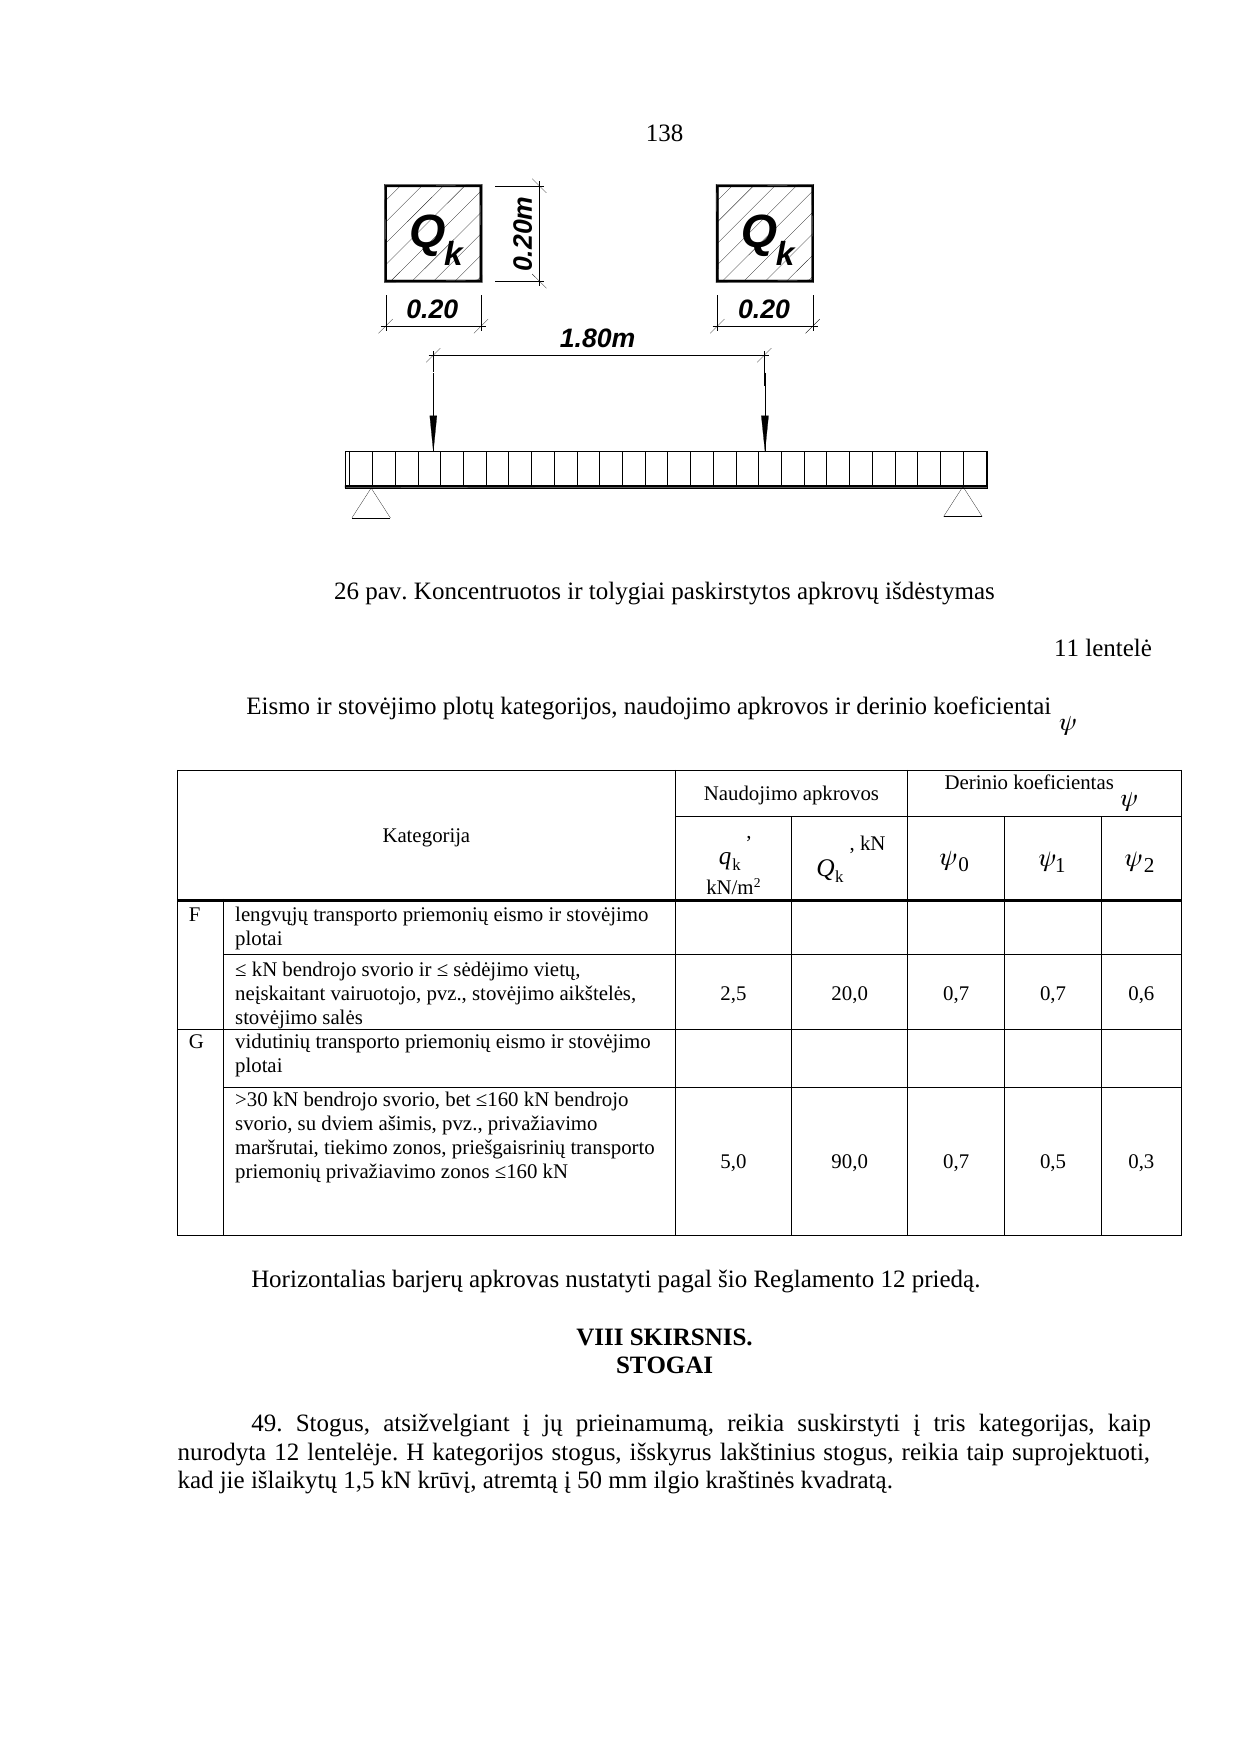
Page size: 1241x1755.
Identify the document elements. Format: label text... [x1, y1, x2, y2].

text Horizontalias barjerų apkrovas nustatyti pagal šio Reglamento 12 priedą. [177, 1264, 1152, 1293]
text 11 lentelė [177, 633, 1152, 662]
table_cell G [178, 1030, 223, 1235]
table_cell [792, 902, 907, 953]
table_cell , kN/m2 [676, 817, 791, 899]
table_cell [1102, 1030, 1181, 1087]
table_cell 0,5 [1005, 1088, 1101, 1235]
table_cell [676, 1030, 791, 1087]
table_header Derinio koeficientas [908, 771, 1181, 816]
text 49. Stogus, atsižvelgiant į jų prieinamumą, reikia suskirstyti į tris kategorijas, kaip nurodyta 12 lentelėje. H kategorijos stogus, išskyrus lakštinius stogus, reikia taip suprojektuoti, kad jie išlaikytų 1,5 kN krūvį, atremtą į 50 mm ilgio kraštinės kvadratą. [177, 1408, 1152, 1494]
table_cell [908, 902, 1004, 953]
table_cell [1102, 817, 1181, 899]
table_cell 5,0 [676, 1088, 791, 1235]
table_cell 0,7 [1005, 955, 1101, 1029]
table_cell [1102, 902, 1181, 953]
table_cell 0,6 [1102, 955, 1181, 1029]
text VIII SKIRSNIS. [177, 1322, 1152, 1351]
text 26 pav. Koncentruotos ir tolygiai paskirstytos apkrovų išdėstymas [177, 576, 1152, 605]
table_cell ≤ kN bendrojo svorio ir ≤ sėdėjimo vietų, neįskaitant vairuotojo, pvz., stovėjimo aikštelės, stovėjimo salės [224, 955, 675, 1029]
table_cell [908, 1030, 1004, 1087]
table_cell vidutinių transporto priemonių eismo ir stovėjimo plotai [224, 1030, 675, 1087]
table_cell 90,0 [792, 1088, 907, 1235]
table_cell 0,3 [1102, 1088, 1181, 1235]
text STOGAI [177, 1351, 1152, 1379]
table_cell 0,7 [908, 1088, 1004, 1235]
table_cell [1005, 817, 1101, 899]
table_header Kategorija [178, 771, 675, 899]
table_cell lengvųjų transporto priemonių eismo ir stovėjimo plotai [224, 902, 675, 953]
table_header Naudojimo apkrovos [676, 771, 907, 816]
table_cell [792, 1030, 907, 1087]
table_cell , kN [792, 817, 907, 899]
table_cell [676, 902, 791, 953]
table_cell 2,5 [676, 955, 791, 1029]
table_cell 0,7 [908, 955, 1004, 1029]
table_cell F [178, 902, 223, 1029]
table_cell [1005, 902, 1101, 953]
table_cell [908, 817, 1004, 899]
text Eismo ir stovėjimo plotų kategorijos, naudojimo apkrovos ir derinio koeficientai [177, 691, 1152, 741]
table_cell [1005, 1030, 1101, 1087]
table_cell >30 kN bendrojo svorio, bet ≤160 kN bendrojo svorio, su dviem ašimis, pvz., privažiavimo maršrutai, tiekimo zonos, priešgaisrinių transporto priemonių privažiavimo zonos ≤160 kN [224, 1088, 675, 1235]
table_cell 20,0 [792, 955, 907, 1029]
